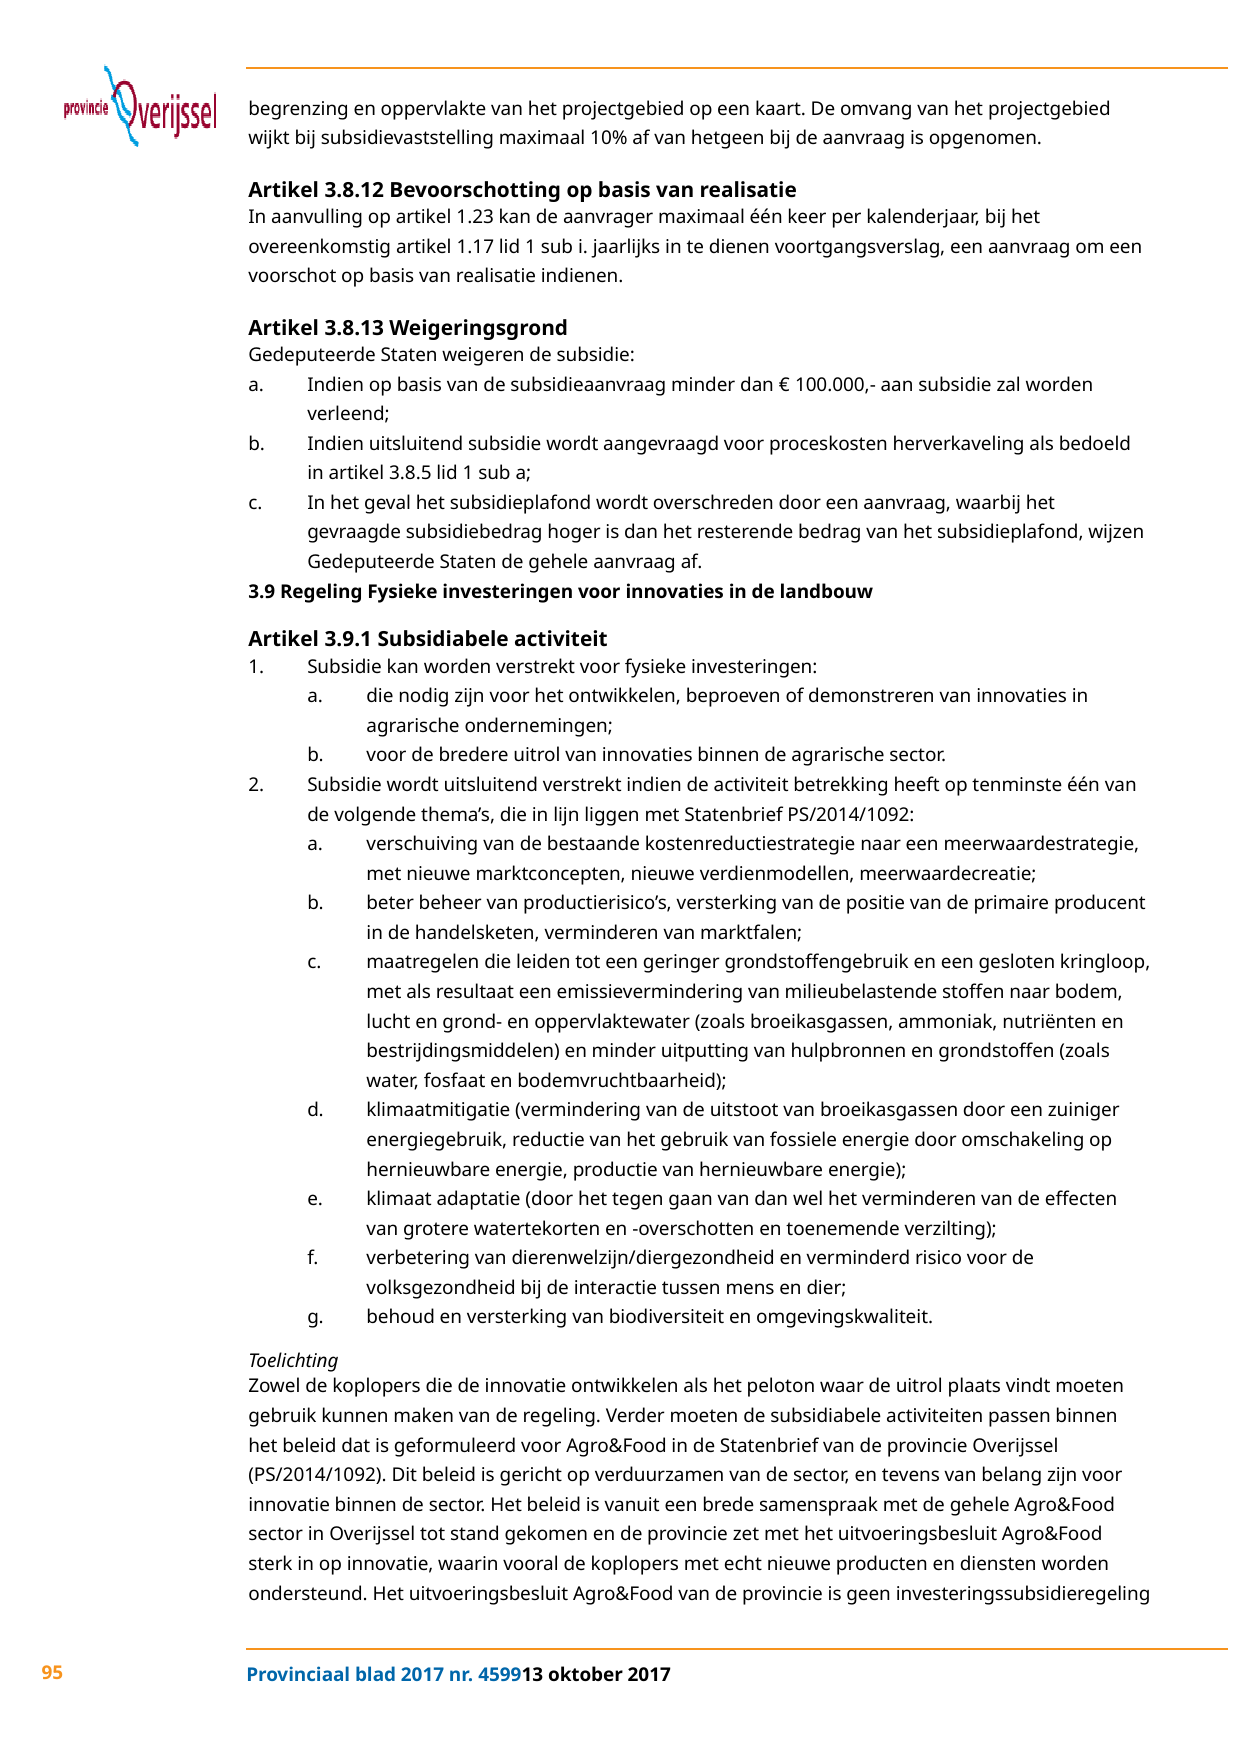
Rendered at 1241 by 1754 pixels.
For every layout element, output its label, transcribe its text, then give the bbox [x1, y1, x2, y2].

list Subsidie wordt uitsluitend verstrekt indien de activiteit betrekking heeft op tenminste één van de volgende thema’s, die in lijn liggen met Statenbrief PS/2014/1092: [248, 771, 1152, 827]
list klimaatmitigatie (vermindering van de uitstoot van broeikasgassen door een zuiniger energiegebruik, reductie van het gebruik van fossiele energie door omschakeling op hernieuwbare energie, productie van hernieuwbare energie); [307, 1097, 1152, 1182]
text Toelichting [248, 1347, 1152, 1373]
list Subsidie kan worden verstrekt voor fysieke investeringen: [248, 653, 1152, 679]
list die nodig zijn voor het ontwikkelen, beproeven of demonstreren van innovaties in agrarische ondernemingen; [307, 682, 1152, 738]
text Artikel 3.8.12 Bevoorschotting op basis van realisatie [248, 175, 1152, 203]
text 3.9 Regeling Fysieke investeringen voor innovaties in de landbouw [248, 578, 1152, 604]
text begrenzing en oppervlakte van het projectgebied op een kaart. De omvang van het projectgebied wijkt bij subsidievaststelling maximaal 10% af van hetgeen bij de aanvraag is opgenomen. [248, 95, 1152, 150]
list behoud en versterking van biodiversiteit en omgevingskwaliteit. [307, 1304, 1152, 1329]
list voor de bredere uitrol van innovaties binnen de agrarische sector. [307, 742, 1152, 767]
list verschuiving van de bestaande kostenreductiestrategie naar een meerwaardestrategie, met nieuwe marktconcepten, nieuwe verdienmodellen, meerwaardecreatie; [307, 830, 1152, 886]
picture [41, 47, 231, 172]
list Indien op basis van de subsidieaanvraag minder dan € 100.000,- aan subsidie zal worden verleend; [248, 371, 1152, 426]
text Artikel 3.8.13 Weigeringsgrond [248, 313, 1152, 341]
list In het geval het subsidieplafond wordt overschreden door een aanvraag, waarbij het gevraagde subsidiebedrag hoger is dan het resterende bedrag van het subsidieplafond, wijzen Gedeputeerde Staten de gehele aanvraag af. [248, 489, 1152, 574]
text Zowel de koplopers die de innovatie ontwikkelen als het peloton waar de uitrol plaats vindt moeten gebruik kunnen maken van de regeling. Verder moeten de subsidiabele activiteiten passen binnen het beleid dat is geformuleerd voor Agro&Food in de Statenbrief van de provincie Overijssel (PS/2014/1092). Dit beleid is gericht op verduurzamen van de sector, en tevens van belang zijn voor innovatie binnen de sector. Het beleid is vanuit een brede samenspraak met de gehele Agro&Food sector in Overijssel tot stand gekomen en de provincie zet met het uitvoeringsbesluit Agro&Food sterk in op innovatie, waarin vooral de koplopers met echt nieuwe producten en diensten worden ondersteund. Het uitvoeringsbesluit Agro&Food van de provincie is geen investeringssubsidieregeling [248, 1373, 1152, 1605]
text Gedeputeerde Staten weigeren de subsidie: [248, 341, 1152, 367]
text Artikel 3.9.1 Subsidiabele activiteit [248, 624, 1152, 653]
list verbetering van dierenwelzijn/diergezondheid en verminderd risico voor de volksgezondheid bij de interactie tussen mens en dier; [307, 1244, 1152, 1300]
list Indien uitsluitend subsidie wordt aangevraagd voor proceskosten herverkaveling als bedoeld in artikel 3.8.5 lid 1 sub a; [248, 430, 1152, 485]
list klimaat adaptatie (door het tegen gaan van dan wel het verminderen van de effecten van grotere watertekorten en -overschotten en toenemende verzilting); [307, 1185, 1152, 1241]
list maatregelen die leiden tot een geringer grondstoffengebruik en een gesloten kringloop, met als resultaat een emissievermindering van milieubelastende stoffen naar bodem, lucht en grond- en oppervlaktewater (zoals broeikasgassen, ammoniak, nutriënten en bestrijdingsmiddelen) en minder uitputting van hulpbronnen en grondstoffen (zoals water, fosfaat en bodemvruchtbaarheid); [307, 949, 1152, 1093]
text In aanvulling op artikel 1.23 kan de aanvrager maximaal één keer per kalenderjaar, bij het overeenkomstig artikel 1.17 lid 1 sub i. jaarlijks in te dienen voortgangsverslag, een aanvraag om een voorschot op basis van realisatie indienen. [248, 203, 1152, 288]
list beter beheer van productierisico’s, versterking van de positie van de primaire producent in de handelsketen, verminderen van marktfalen; [307, 889, 1152, 945]
